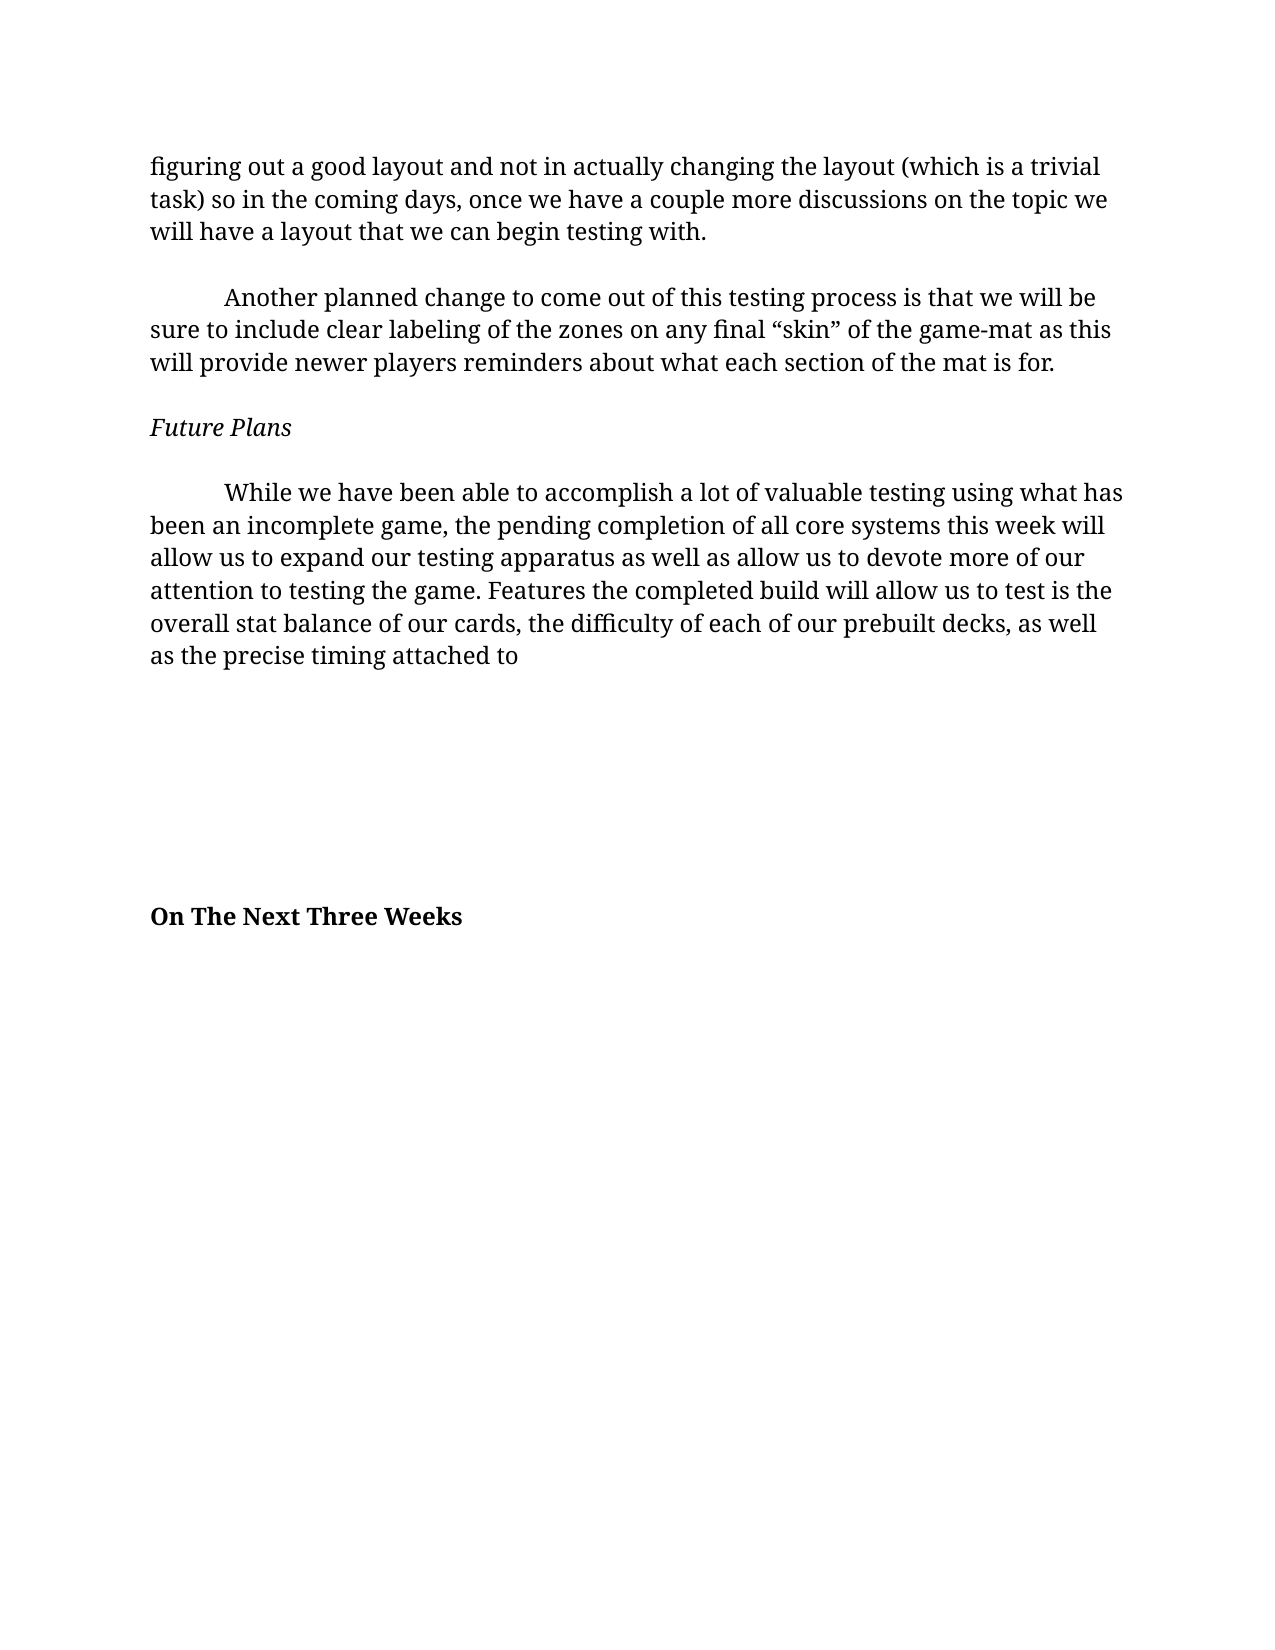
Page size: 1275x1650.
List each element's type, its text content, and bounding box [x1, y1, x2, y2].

text figuring out a good layout and not in actually changing the layout (which is a trivial task) so in the coming days, once we have a couple more discussions on the topic we will have a layout that we can begin testing with. [150, 150, 1125, 248]
text On The Next Three Weeks [150, 900, 1125, 932]
text Another planned change to come out of this testing process is that we will be sure to include clear labeling of the zones on any final “skin” of the game-mat as this will provide newer players reminders about what each section of the mat is for. [150, 280, 1125, 378]
text While we have been able to accomplish a lot of valuable testing using what has been an incomplete game, the pending completion of all core systems this week will allow us to expand our testing apparatus as well as allow us to devote more of our attention to testing the game. Features the completed build will allow us to test is the overall stat balance of our cards, the difficulty of each of our prebuilt decks, as well as the precise timing attached to [150, 476, 1125, 672]
text Future Plans [150, 411, 1125, 443]
